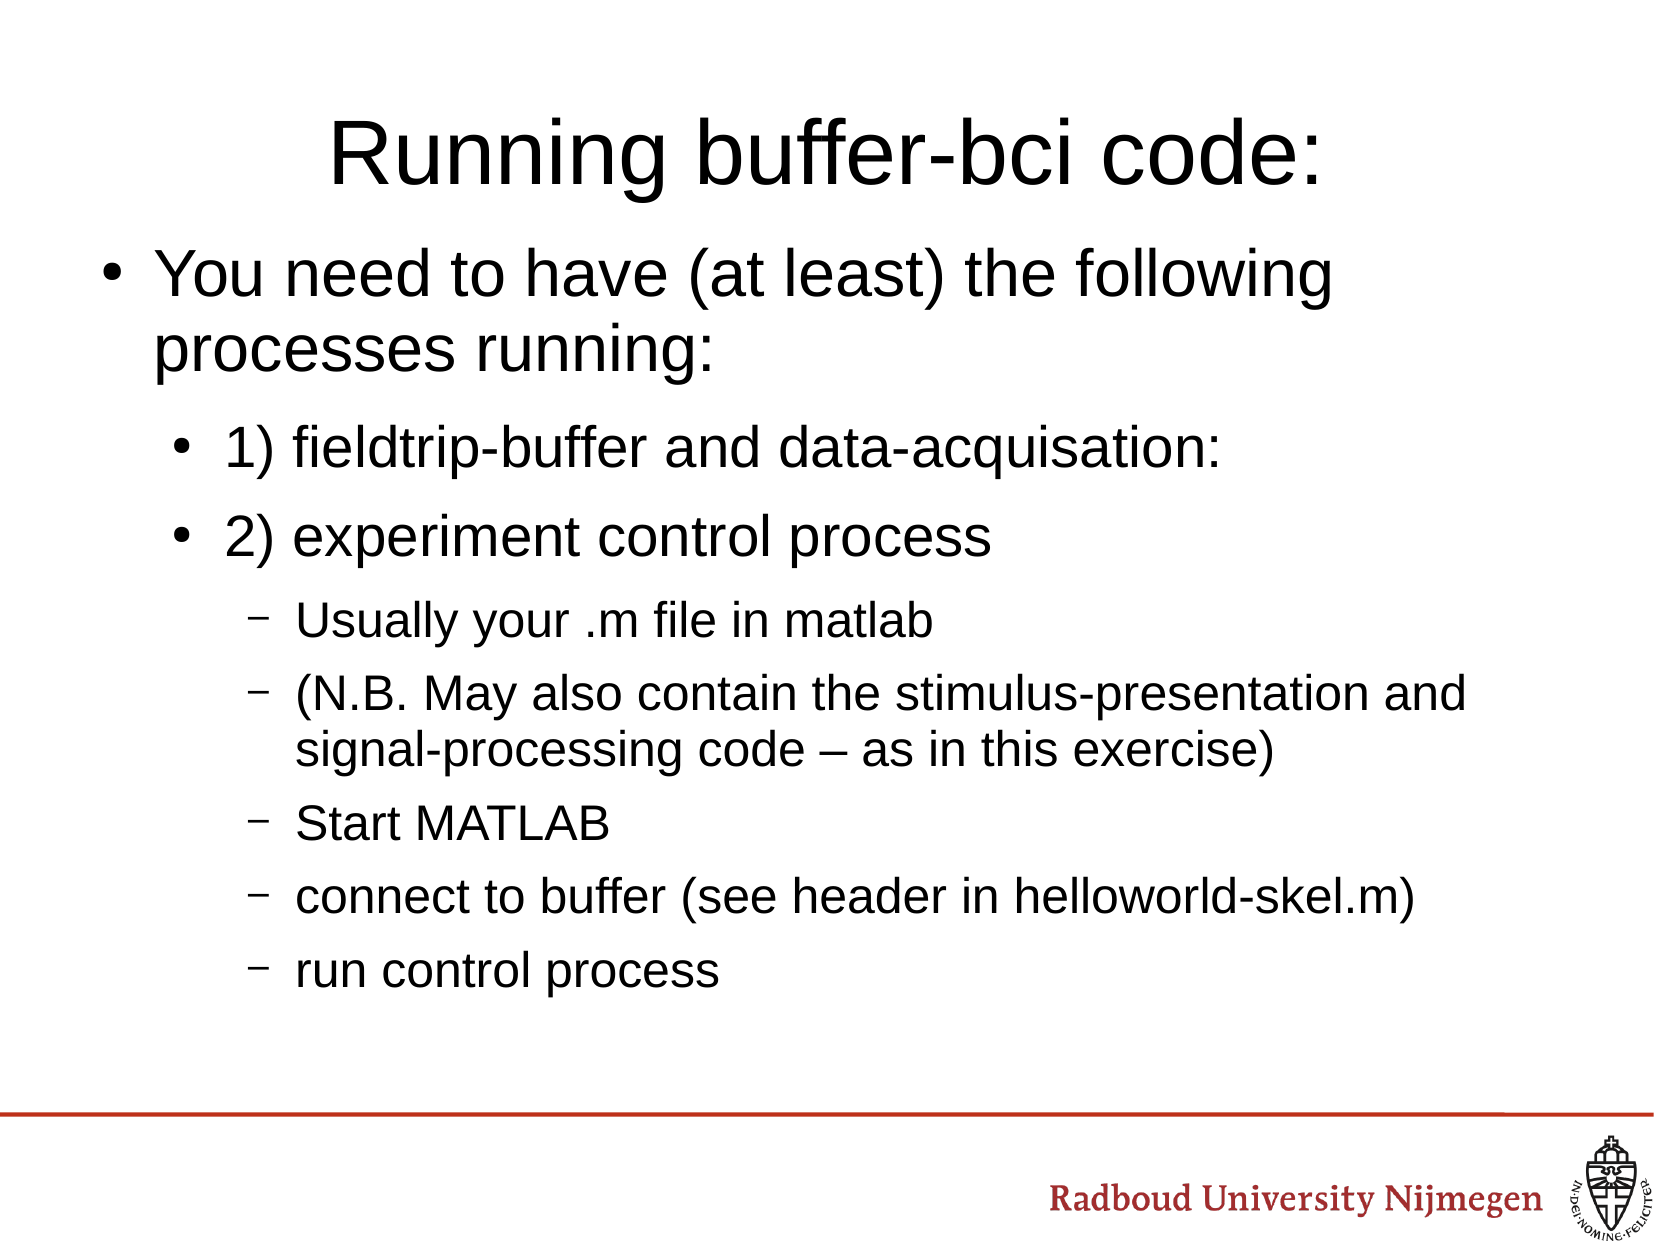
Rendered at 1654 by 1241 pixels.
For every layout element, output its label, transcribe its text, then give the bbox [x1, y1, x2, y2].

title Running buffer-bci code: [82, 49, 1571, 235]
list You need to have (at least) the following processes running: 1) fieldtrip-buffer and data-acquisation: 2) experiment control process Usually your .m file in matlab (N.B. May also contain the stimulus-presentation and signal-processing code – as in this exercise) Start MATLAB connect to buffer (see header in helloworld-skel.m) run control process [82, 235, 1571, 1118]
picture [1050, 1134, 1654, 1241]
